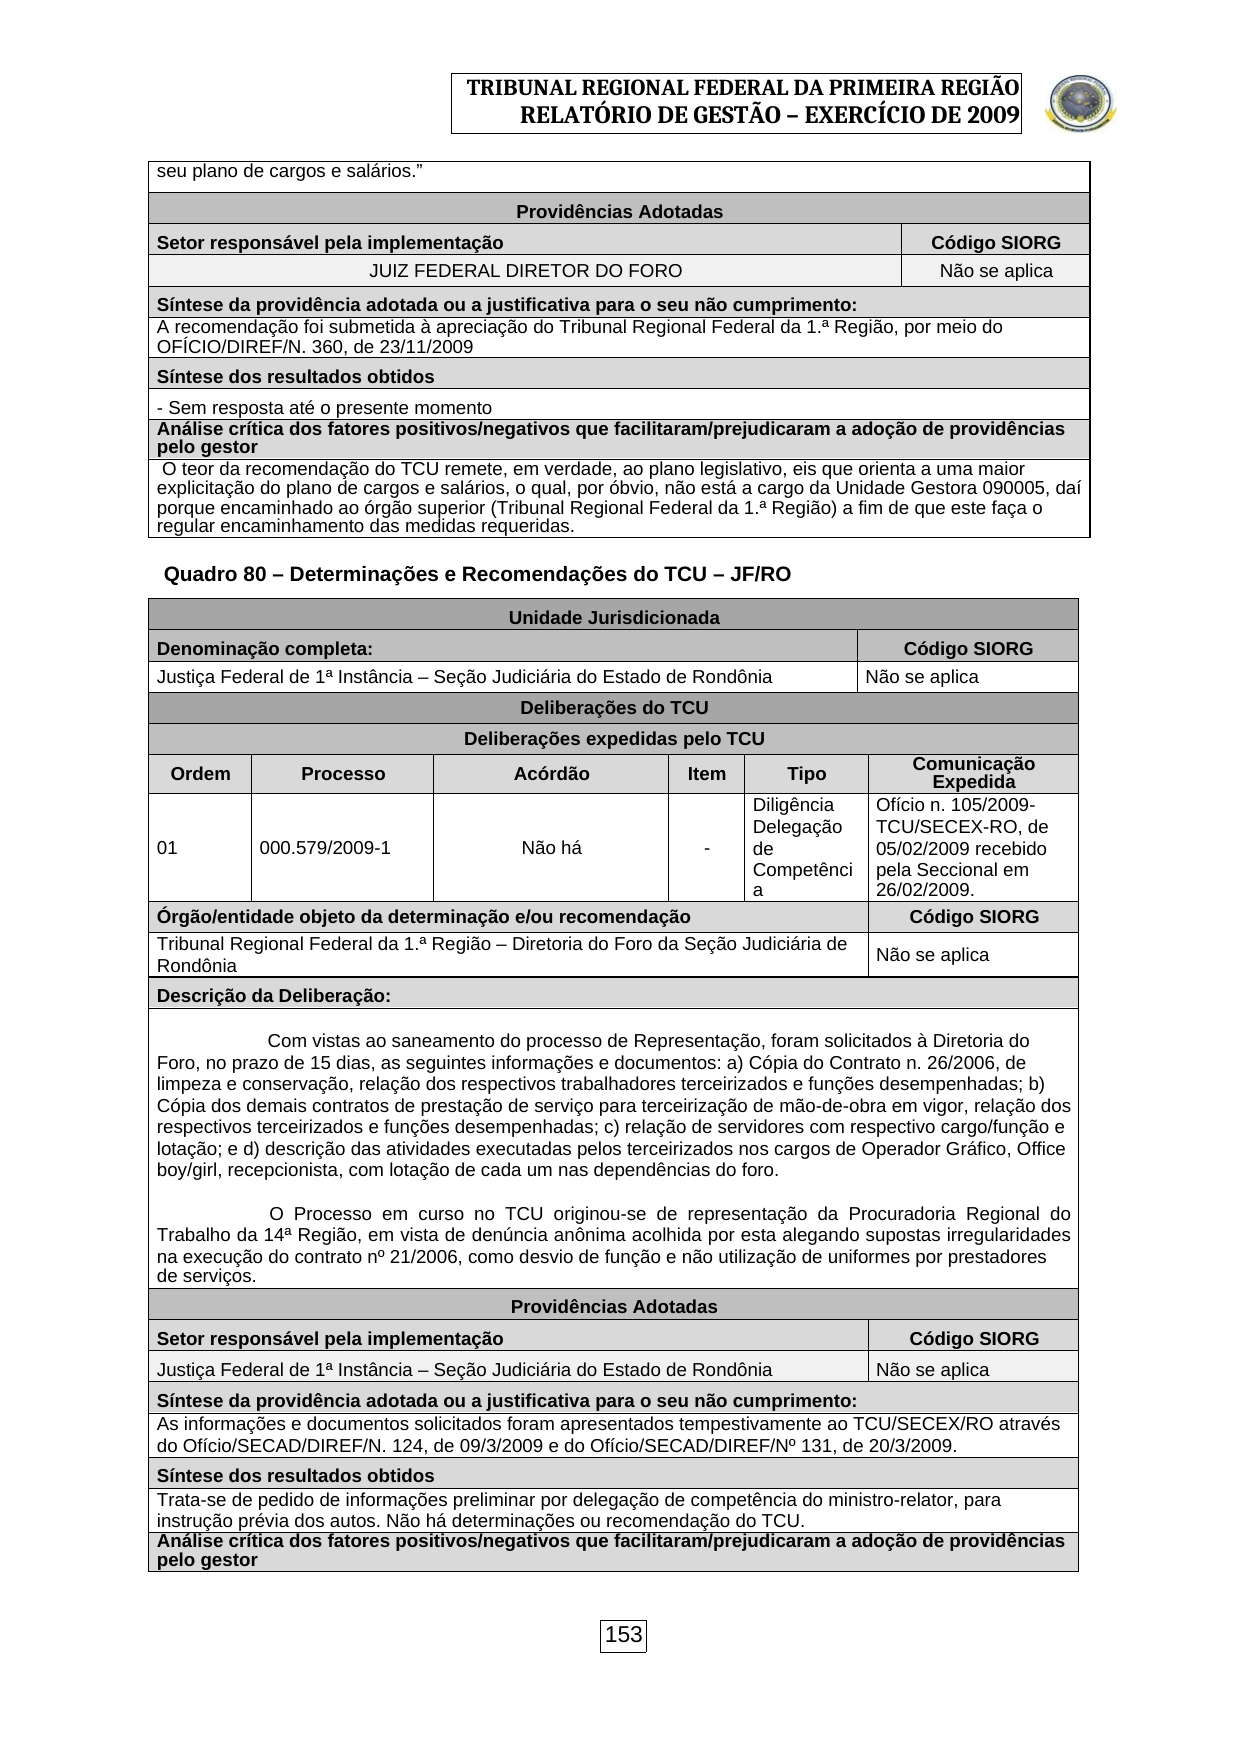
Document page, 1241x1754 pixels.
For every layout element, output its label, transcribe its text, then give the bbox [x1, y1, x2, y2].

table_cell O teor da recomendação do TCU remete, em verdade, ao plano legislativo, eis que orienta a uma maior explicitação do plano de cargos e salários, o qual, por óbvio, não está a cargo da Unidade Gestora 090005, daí porque encaminhado ao órgão superior (Tribunal Regional Federal da 1.ª Região) a fim de que este faça o regular encaminhamento das medidas requeridas. [149, 460, 1089, 537]
table_cell Síntese dos resultados obtidos [149, 1458, 1078, 1488]
table_cell Diligência Delegação de Competênci a [745, 794, 868, 901]
table_cell Código SIORG [869, 1320, 1078, 1350]
picture [1045, 75, 1117, 133]
subtitle Quadro 80 – Determinações e Recomendações do TCU – JF/RO [163, 562, 1123, 586]
table_cell Acórdão [434, 755, 668, 793]
table_cell Tribunal Regional Federal da 1.ª Região – Diretoria do Foro da Seção Judiciária de Rondônia [149, 933, 868, 976]
table_header Unidade Jurisdicionada [149, 599, 1078, 629]
table_cell Comunicação Expedida [869, 755, 1078, 793]
table_cell Não se aplica [869, 1351, 1078, 1381]
table_cell Tipo [745, 755, 868, 793]
table_cell Código SIORG [902, 224, 1089, 254]
table_cell Não há [434, 794, 668, 901]
table_cell Justiça Federal de 1ª Instância – Seção Judiciária do Estado de Rondônia [149, 1351, 868, 1381]
table_cell Análise crítica dos fatores positivos/negativos que facilitaram/prejudicaram a adoção de providências pelo gestor [149, 1533, 1078, 1571]
table_cell As informações e documentos solicitados foram apresentados tempestivamente ao TCU/SECEX/RO através do Ofício/SECAD/DIREF/N. 124, de 09/3/2009 e do Ofício/SECAD/DIREF/Nº 131, de 20/3/2009. [149, 1414, 1078, 1457]
table_cell Não se aplica [869, 933, 1078, 976]
table_cell Código SIORG [869, 902, 1078, 932]
table_cell 000.579/2009-1 [252, 794, 433, 901]
table_cell Deliberações do TCU [149, 693, 1078, 723]
table_cell Órgão/entidade objeto da determinação e/ou recomendação [149, 902, 868, 932]
table_cell 01 [149, 794, 251, 901]
table_cell Não se aplica [902, 255, 1089, 286]
table_cell Síntese da providência adotada ou a justificativa para o seu não cumprimento: [149, 1382, 1078, 1412]
table_cell Item [669, 755, 744, 793]
table_cell Deliberações expedidas pelo TCU [149, 724, 1078, 754]
table_cell Setor responsável pela implementação [149, 1320, 868, 1350]
table_cell Setor responsável pela implementação [149, 224, 901, 254]
table_cell Providências Adotadas [149, 193, 1089, 223]
table_cell - [669, 794, 744, 901]
table_cell Com vistas ao saneamento do processo de Representação, foram solicitados à Diretoria do Foro, no prazo de 15 dias, as seguintes informações e documentos: a) Cópia do Contrato n. 26/2006, de limpeza e conservação, relação dos respectivos trabalhadores terceirizados e funções desempenhadas; b) Cópia dos demais contratos de prestação de serviço para terceirização de mão-de-obra em vigor, relação dos respectivos terceirizados e funções desempenhadas; c) relação de servidores com respectivo cargo/função e lotação; e d) descrição das atividades executadas pelos terceirizados nos cargos de Operador Gráfico, Office boy/girl, recepcionista, com lotação de cada um nas dependências do foro. O Processo em curso no TCU originou-se de representação da Procuradoria Regional do Trabalho da 14ª Região, em vista de denúncia anônima acolhida por esta alegando supostas irregularidades na execução do contrato nº 21/2006, como desvio de função e não utilização de uniformes por prestadores de serviços. [149, 1009, 1078, 1288]
table_cell Ordem [149, 755, 251, 793]
table_cell JUIZ FEDERAL DIRETOR DO FORO [149, 255, 901, 286]
table_cell Denominação completa: [149, 630, 857, 661]
table_cell A recomendação foi submetida à apreciação do Tribunal Regional Federal da 1.ª Região, por meio do OFÍCIO/DIREF/N. 360, de 23/11/2009 [149, 318, 1089, 357]
table_cell Providências Adotadas [149, 1289, 1078, 1319]
table_cell Processo [252, 755, 433, 793]
table_cell Não se aplica [858, 662, 1078, 692]
table_header seu plano de cargos e salários.” [149, 162, 1089, 192]
table_cell Código SIORG [858, 630, 1078, 661]
table_cell Ofício n. 105/2009- TCU/SECEX-RO, de 05/02/2009 recebido pela Seccional em 26/02/2009. [869, 794, 1078, 901]
table_cell Síntese da providência adotada ou a justificativa para o seu não cumprimento: [149, 287, 1089, 317]
table_cell Justiça Federal de 1ª Instância – Seção Judiciária do Estado de Rondônia [149, 662, 857, 692]
table_cell Análise crítica dos fatores positivos/negativos que facilitaram/prejudicaram a adoção de providências pelo gestor [149, 420, 1089, 458]
table_cell Síntese dos resultados obtidos [149, 358, 1089, 388]
table_cell Descrição da Deliberação: [149, 978, 1078, 1007]
table_cell - Sem resposta até o presente momento [149, 389, 1089, 419]
table_cell Trata-se de pedido de informações preliminar por delegação de competência do ministro-relator, para instrução prévia dos autos. Não há determinações ou recomendação do TCU. [149, 1489, 1078, 1532]
